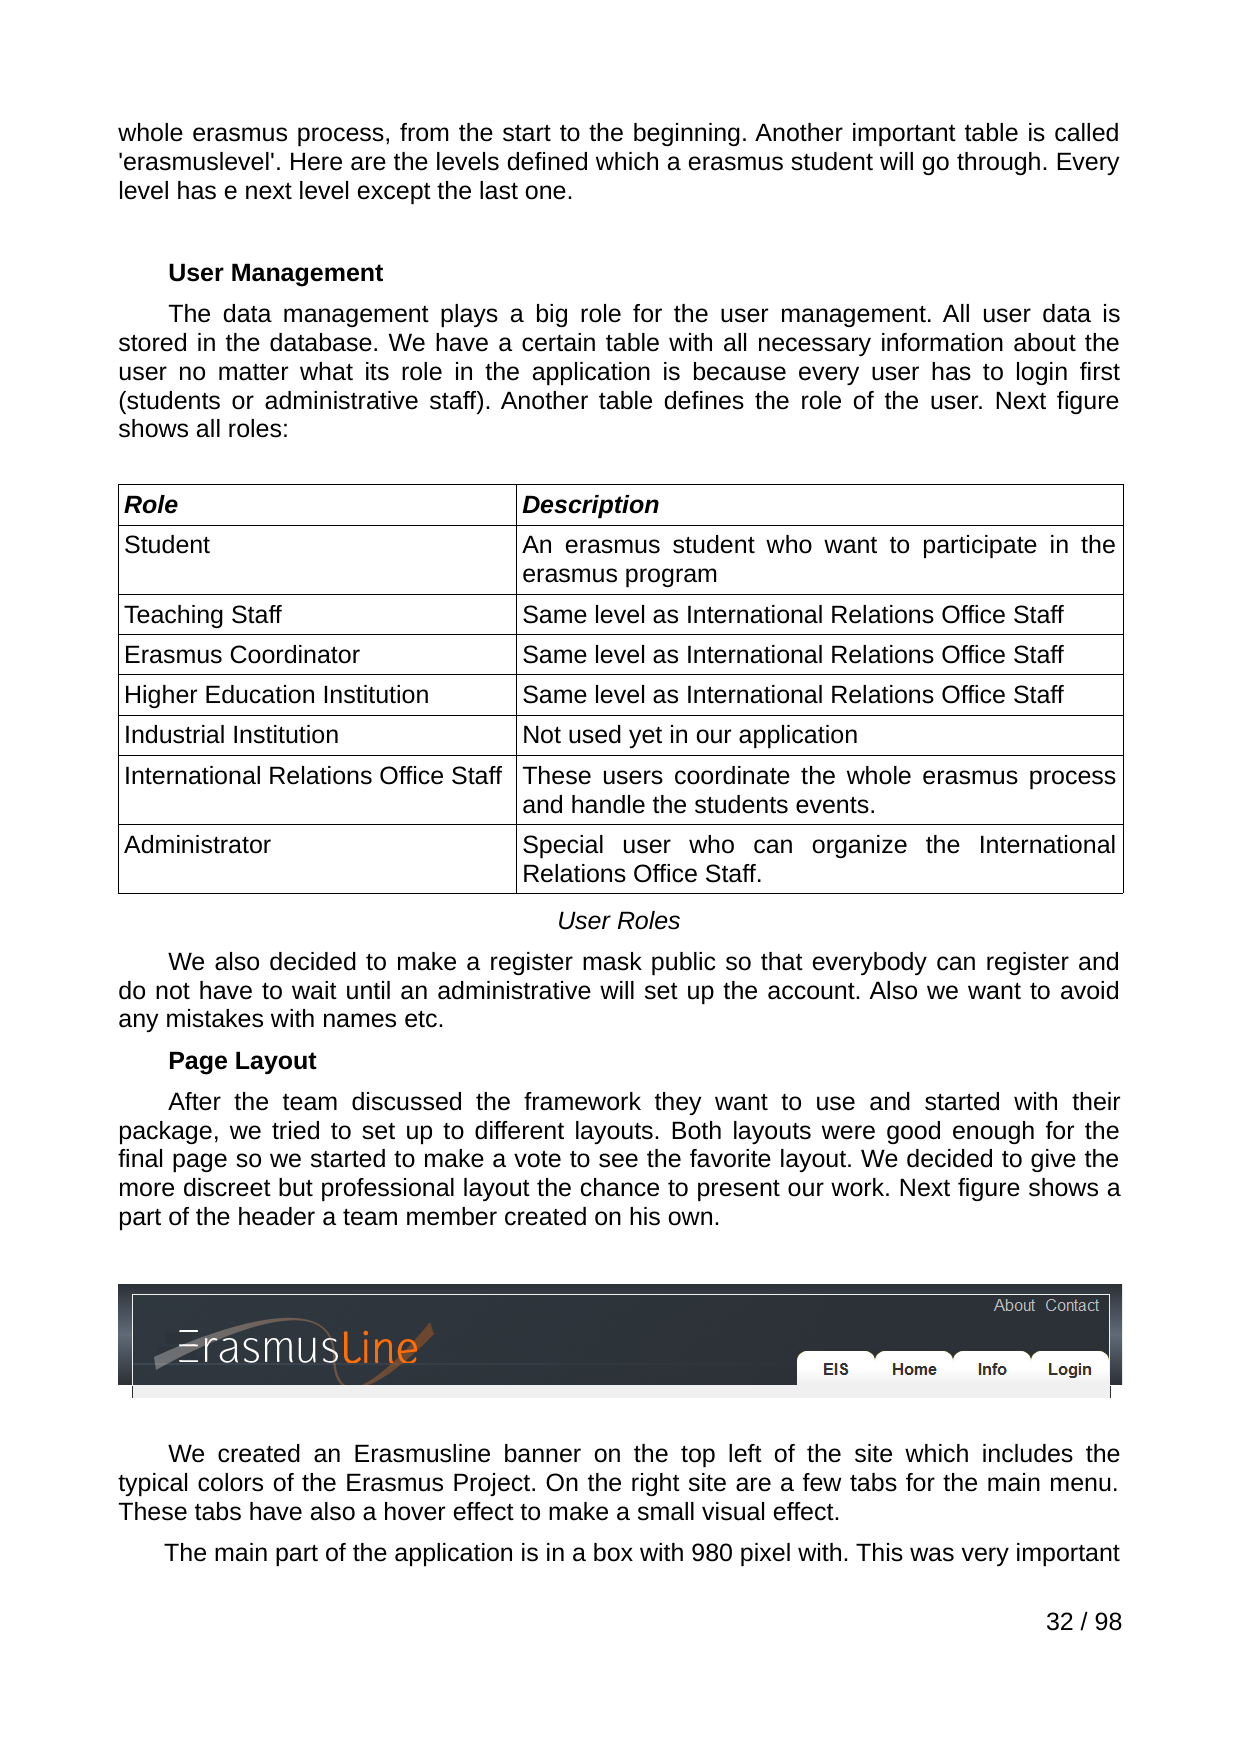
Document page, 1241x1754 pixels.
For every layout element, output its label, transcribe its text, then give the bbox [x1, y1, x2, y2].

table_cell Same level as International Relations Office Staff [517, 635, 1123, 674]
table_cell Teaching Staff [119, 595, 516, 634]
text After the team discussed the framework they want to use and started with their package, we tried to set up to different layouts. Both layouts were good enough for the final page so we started to make a vote to see the favorite layout. We decided to give the more discreet but professional layout the chance to present our work. Next figure shows a part of the header a team member created on his own. [118, 1087, 1122, 1231]
table_cell Industrial Institution [119, 716, 516, 755]
table_cell These users coordinate the whole erasmus process and handle the students events. [517, 756, 1123, 824]
text We also decided to make a register mask public so that everybody can register and do not have to wait until an administrative will set up the account. Also we want to avoid any mistakes with names etc. [118, 947, 1122, 1033]
text We created an Erasmusline banner on the top left of the site which includes the typical colors of the Erasmus Project. On the right site are a few tabs for the main menu. These tabs have also a hover effect to make a small visual effect. [118, 1439, 1122, 1525]
table_cell Student [119, 526, 516, 594]
table_cell An erasmus student who want to participate in the erasmus program [517, 526, 1123, 594]
text Page Layout [118, 1046, 1122, 1074]
table_cell Administrator [119, 825, 516, 893]
table_cell Same level as International Relations Office Staff [517, 595, 1123, 634]
text User Management [118, 258, 1122, 287]
text The main part of the application is in a box with 980 pixel with. This was very important [118, 1538, 1122, 1567]
table_cell Special user who can organize the International Relations Office Staff. [517, 825, 1123, 893]
table_cell Not used yet in our application [517, 716, 1123, 755]
picture [118, 1284, 1123, 1398]
table_cell Same level as International Relations Office Staff [517, 675, 1123, 715]
table_cell International Relations Office Staff [119, 756, 516, 824]
table_cell Higher Education Institution [119, 675, 516, 715]
table_header Description [517, 485, 1123, 525]
text whole erasmus process, from the start to the beginning. Another important table is called 'erasmuslevel'. Here are the levels defined which a erasmus student will go through. Every level has e next level except the last one. [118, 118, 1122, 204]
text The data management plays a big role for the user management. All user data is stored in the database. We have a certain table with all necessary information about the user no matter what its role in the application is because every user has to login first (students or administrative staff). Another table defines the role of the user. Next figure shows all roles: [118, 299, 1122, 443]
table_cell Erasmus Coordinator [119, 635, 516, 674]
table_header Role [119, 485, 516, 525]
text User Roles [118, 906, 1122, 934]
